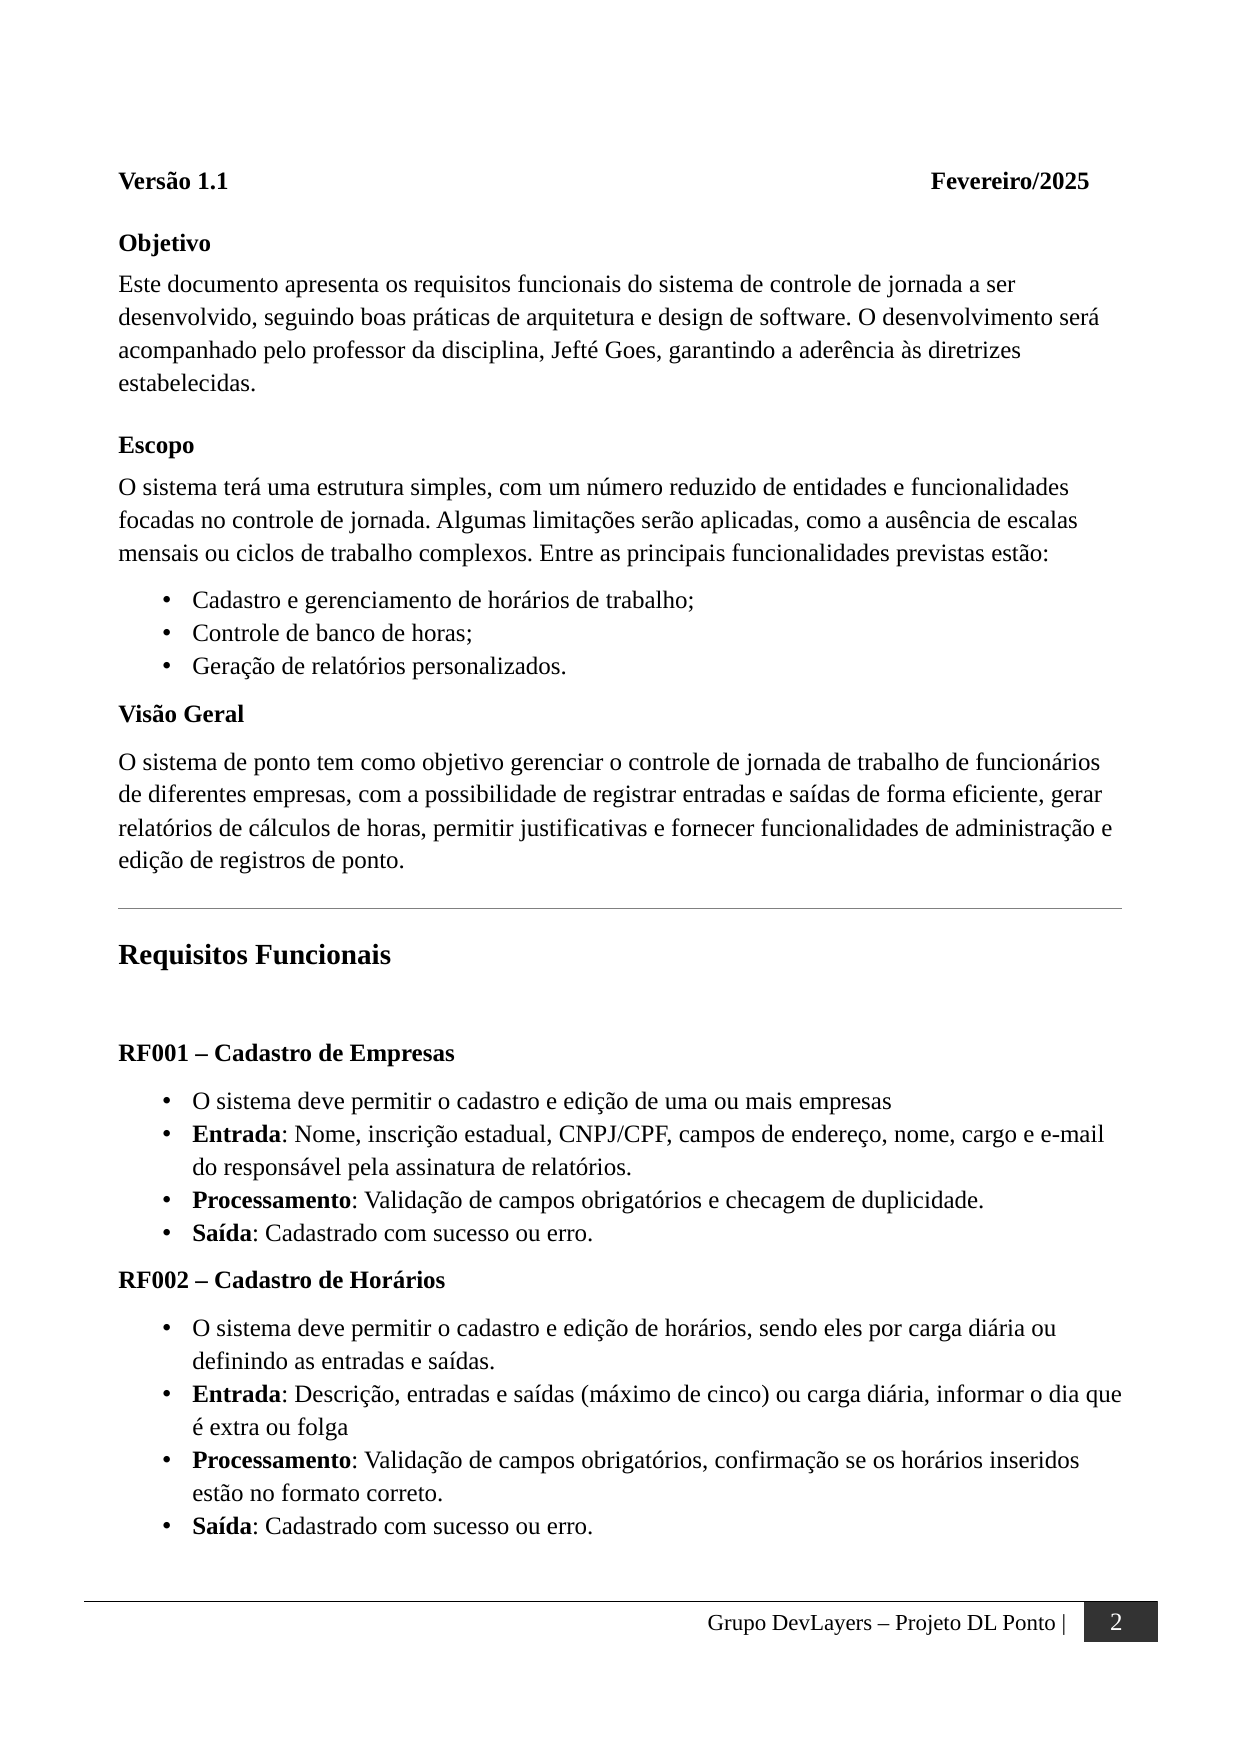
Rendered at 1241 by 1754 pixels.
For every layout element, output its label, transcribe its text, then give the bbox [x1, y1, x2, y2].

list O sistema deve permitir o cadastro e edição de horários, sendo eles por carga diária ou definindo as entradas e saídas. [162, 1313, 1122, 1375]
list Entrada: Descrição, entradas e saídas (máximo de cinco) ou carga diária, informar o dia que é extra ou folga [162, 1379, 1122, 1441]
list Controle de banco de horas; [162, 618, 1122, 647]
subtitle Escopo [118, 430, 1122, 459]
list Entrada: Nome, inscrição estadual, CNPJ/CPF, campos de endereço, nome, cargo e e-mail do responsável pela assinatura de relatórios. [162, 1119, 1122, 1181]
text O sistema de ponto tem como objetivo gerenciar o controle de jornada de trabalho de funcionários de diferentes empresas, com a possibilidade de registrar entradas e saídas de forma eficiente, gerar relatórios de cálculos de horas, permitir justificativas e fornecer funcionalidades de administração e edição de registros de ponto. [118, 747, 1122, 874]
subtitle Objetivo [118, 228, 1122, 257]
text Requisitos Funcionais [118, 937, 1122, 971]
list Saída: Cadastrado com sucesso ou erro. [162, 1218, 1122, 1247]
text Versão 1.1 Fevereiro/2025 [118, 166, 1122, 194]
text RF001 – Cadastro de Empresas [118, 1038, 1122, 1067]
list O sistema deve permitir o cadastro e edição de uma ou mais empresas [162, 1086, 1122, 1114]
list Processamento: Validação de campos obrigatórios e checagem de duplicidade. [162, 1185, 1122, 1214]
list Cadastro e gerenciamento de horários de trabalho; [162, 585, 1122, 614]
text O sistema terá uma estrutura simples, com um número reduzido de entidades e funcionalidades focadas no controle de jornada. Algumas limitações serão aplicadas, como a ausência de escalas mensais ou ciclos de trabalho complexos. Entre as principais funcionalidades previstas estão: [118, 472, 1122, 566]
list Processamento: Validação de campos obrigatórios, confirmação se os horários inseridos estão no formato correto. [162, 1445, 1122, 1507]
list Saída: Cadastrado com sucesso ou erro. [162, 1511, 1122, 1540]
text Visão Geral [118, 699, 1122, 728]
text RF002 – Cadastro de Horários [118, 1266, 1122, 1294]
list Geração de relatórios personalizados. [162, 651, 1122, 680]
text Este documento apresenta os requisitos funcionais do sistema de controle de jornada a ser desenvolvido, seguindo boas práticas de arquitetura e design de software. O desenvolvimento será acompanhado pelo professor da disciplina, Jefté Goes, garantindo a aderência às diretrizes estabelecidas. [118, 269, 1122, 397]
